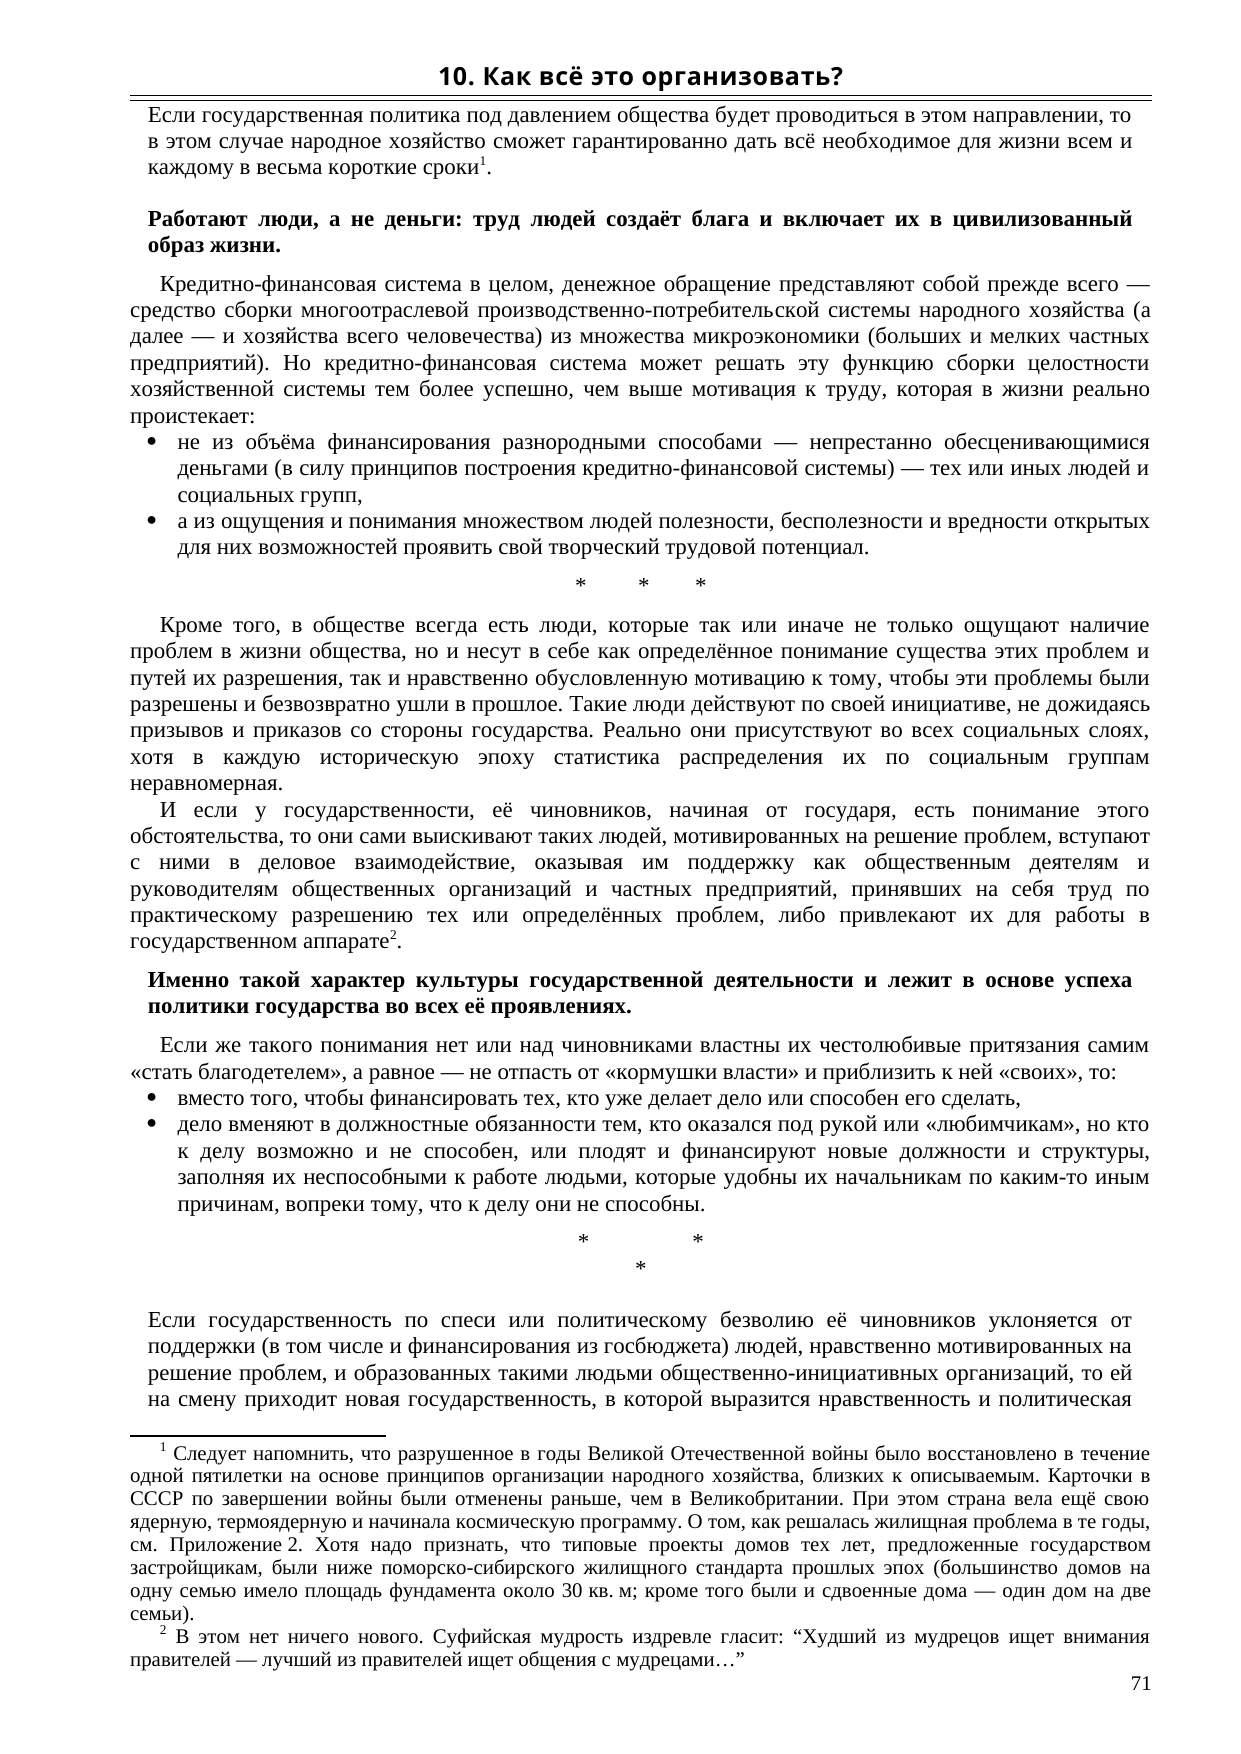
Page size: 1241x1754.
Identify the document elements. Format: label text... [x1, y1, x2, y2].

list вместо того, чтобы финансировать тех, кто уже делает дело или способен его сделать, [148, 1084, 1152, 1111]
text Кроме того, в обществе всегда есть люди, которые так или иначе не только ощущают наличие проблем в жизни общества, но и несут в себе как определённое понимание существа этих проблем и путей их разрешения, так и нравственно обусловленную мотивацию к тому, чтобы эти проблемы были разрешены и безвозвратно ушли в прошлое. Такие люди действуют по своей инициативе, не дожидаясь призывов и приказов со стороны государства. Реально они присутствуют во всех социальных слоях, хотя в каждую историческую эпоху статистика распределения их по социальным группам неравномерная. [130, 611, 1152, 796]
text Если государственность по спеси или политическому безволию её чиновников уклоняется от поддержки (в том числе и финансирования из госбюджета) людей, нравственно мотивированных на решение проблем, и образованных такими людьми общественно-инициативных организаций, то ей на смену приходит новая государственность, в которой выразится нравственность и политическая [148, 1306, 1134, 1412]
text Кредитно-финансовая система в целом, денежное обращение представляют собой прежде всего — средство сборки многоотраслевой производственно-потребитель­ской системы народного хозяйства (а далее — и хозяйства всего человечества) из множества микроэкономики (больших и мелких частных предприятий). Но кредитно-финансовая система может решать эту функцию сборки целостности хозяйственной системы тем более успешно, чем выше мотивация к труду, которая в жизни реально проистекает: [130, 270, 1152, 428]
text Следует напомнить, что разрушенное в годы Великой Отечественной войны было восстановлено в течение одной пятилетки на основе принципов организации народного хозяйства, близких к описываемым. Карточки в СССР по завершении войны были отменены раньше, чем в Великобритании. При этом страна вела ещё свою ядерную, термоядерную и начинала космическую программу. О том, как решалась жилищная проблема в те годы, см. Приложение 2. Хотя надо признать, что типовые проекты домов тех лет, предложенные государством застройщикам, были ниже поморско-сибирского жилищного стандарта прошлых эпох (большинство домов на одну семью имело площадь фундамента около 30 кв. м; кроме того были и сдвоенные дома — один дом на две семьи). [130, 1442, 1152, 1625]
text В этом нет ничего нового. Суфийская мудрость издревле гласит: “Худший из мудрецов ищет внимания правителей — лучший из правителей ищет общения с мудрецами…” [130, 1625, 1152, 1671]
text Работают люди, а не деньги: труд людей создаёт блага и включает их в цивилизованный образ жизни. [148, 205, 1134, 257]
text * * * [130, 572, 1152, 599]
text Если же такого понимания нет или над чиновниками властны их честолюбивые притязания самим «стать благодетелем», а равное — не отпасть от «кормушки власти» и приблизить к ней «своих», то: [130, 1031, 1152, 1084]
text Если государственная политика под давлением общества будет проводиться в этом направлении, то в этом случае народное хозяйство сможет гарантированно дать всё необходимое для жизни всем и каждому в весьма короткие сроки. [148, 101, 1134, 180]
text И если у государственности, её чиновников, начиная от государя, есть понимание этого обстоятельства, то они сами выискивают таких людей, мотивированных на решение проблем, вступают с ними в деловое взаимодействие, оказывая им поддержку как общественным деятелям и руководителям общественных организаций и частных предприятий, принявших на себя труд по практическому разрешению тех или определённых проблем, либо привлекают их для работы в государственном аппарате. [130, 796, 1152, 954]
text * * * [130, 1228, 1152, 1281]
list а из ощущения и понимания множеством людей полезности, бесполезности и вредности открытых для них возможностей проявить свой творческий трудовой потенциал. [148, 507, 1152, 560]
list не из объёма финансирования разнородными способами — непрестанно обесценивающимися деньгами (в силу принципов построения кредитно-финансовой системы) — тех или иных людей и социальных групп, [148, 428, 1152, 507]
list дело вменяют в должностные обязанности тем, кто оказался под рукой или «любимчикам», но кто к делу возможно и не способен, или плодят и финансируют новые должности и структуры, заполняя их неспособными к работе людьми, которые удобны их начальникам по каким-то иным причинам, вопреки тому, что к делу они не способны. [148, 1111, 1152, 1216]
text Именно такой характер культуры государственной деятельности и лежит в основе успеха политики государства во всех её проявлениях. [148, 966, 1134, 1019]
